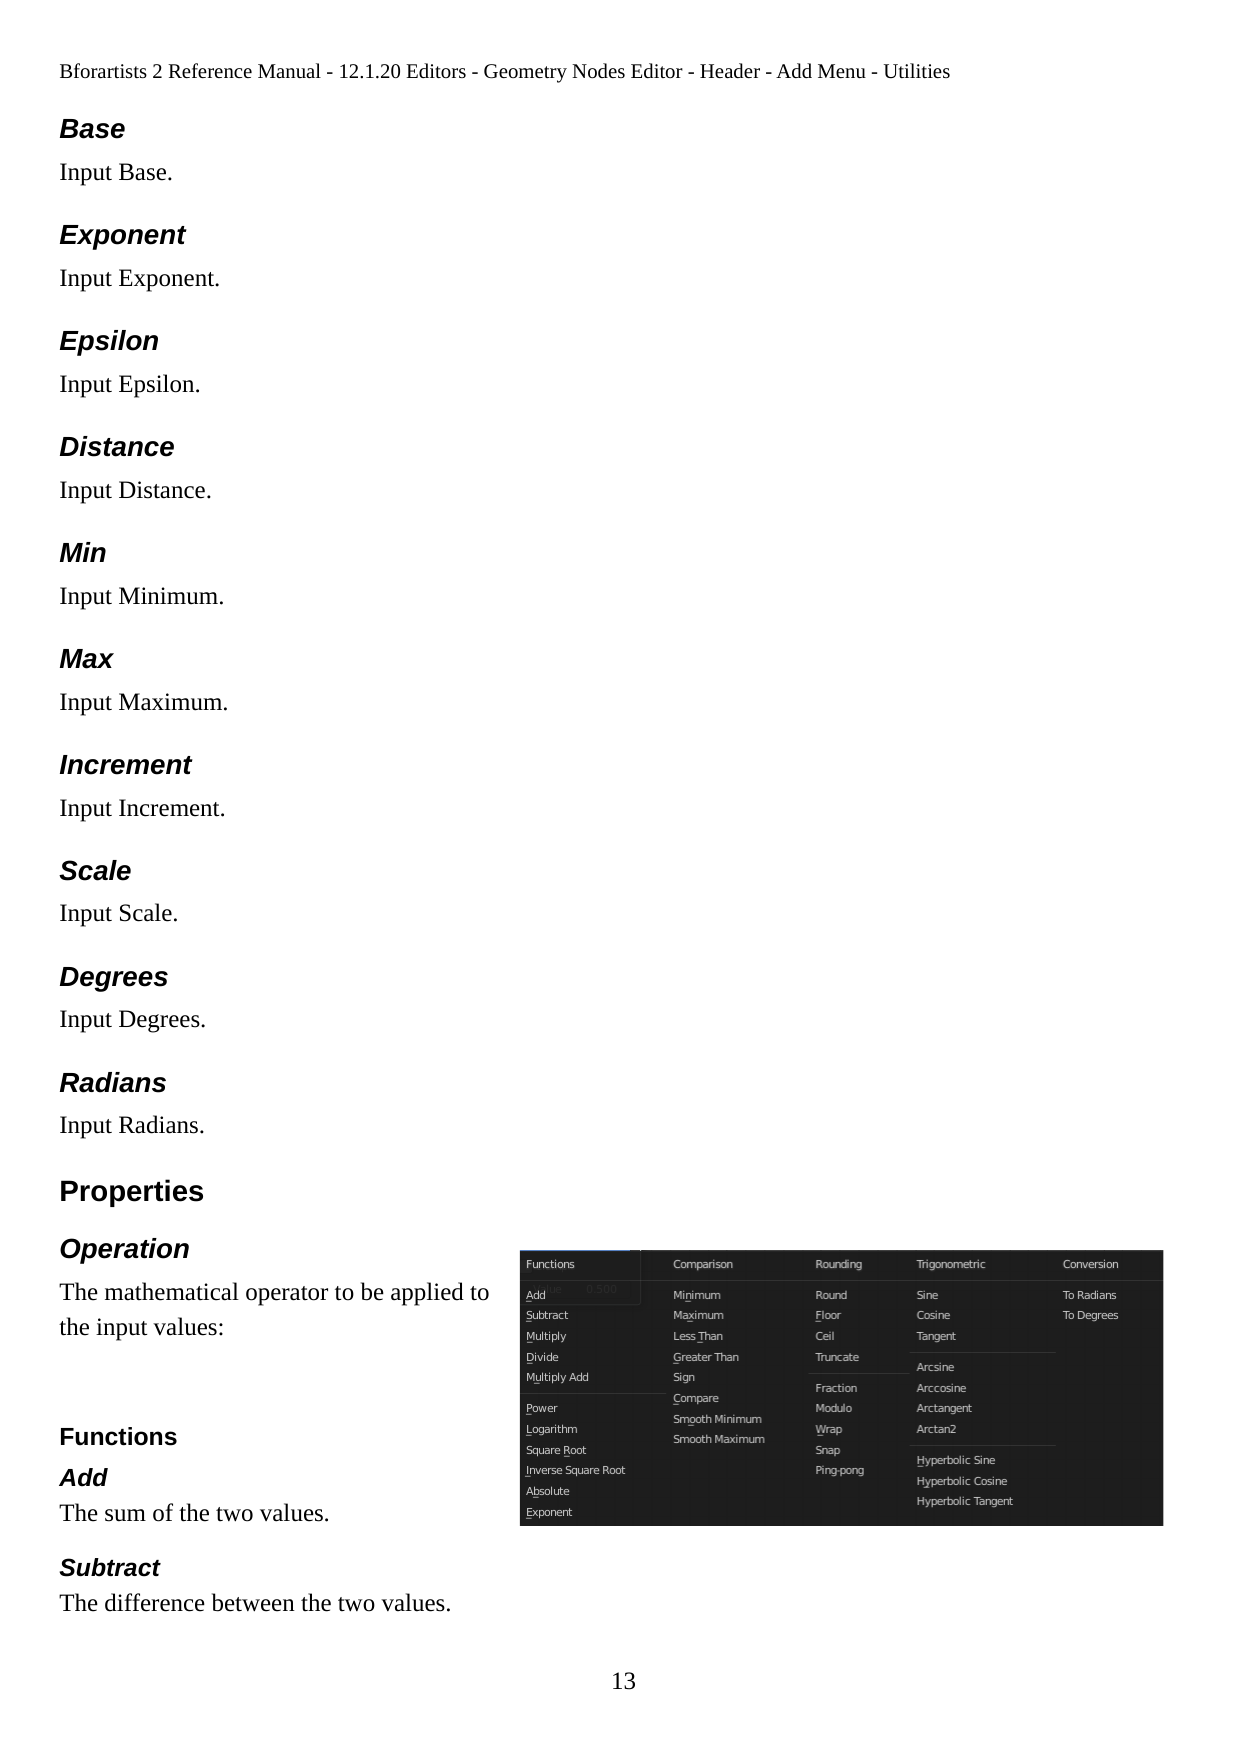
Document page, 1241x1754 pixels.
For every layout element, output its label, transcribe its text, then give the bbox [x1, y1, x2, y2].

text Input Radians. [59, 1110, 1181, 1139]
subtitle Properties [59, 1174, 1181, 1208]
text Input Degrees. [59, 1004, 1181, 1033]
subtitle Add [59, 1463, 519, 1492]
subtitle [1164, 1422, 1181, 1451]
text The sum of the two values. [59, 1498, 1181, 1527]
text Input Minimum. [59, 581, 1181, 609]
subtitle Radians [59, 1066, 1181, 1098]
subtitle Max [59, 642, 1181, 674]
subtitle Increment [59, 748, 1181, 780]
subtitle Epsilon [59, 324, 1181, 356]
subtitle Operation [59, 1233, 1181, 1265]
subtitle Subtract [59, 1553, 1181, 1582]
text Input Exponent. [59, 263, 1181, 292]
picture [519, 1250, 1164, 1526]
text Input Maximum. [59, 687, 1181, 715]
subtitle [1164, 1463, 1181, 1492]
text Input Distance. [59, 475, 1181, 503]
subtitle Min [59, 536, 1181, 568]
subtitle Scale [59, 854, 1181, 886]
text The mathematical operator to be applied to the input values: [59, 1277, 519, 1340]
subtitle Exponent [59, 218, 1181, 250]
text Input Base. [59, 157, 1181, 186]
text Input Increment. [59, 793, 1181, 821]
text The difference between the two values. [59, 1588, 1181, 1617]
subtitle Distance [59, 430, 1181, 462]
subtitle Base [59, 113, 1181, 144]
subtitle Degrees [59, 960, 1181, 992]
text Input Epsilon. [59, 369, 1181, 398]
subtitle Functions [59, 1422, 519, 1451]
text Input Scale. [59, 898, 1181, 927]
